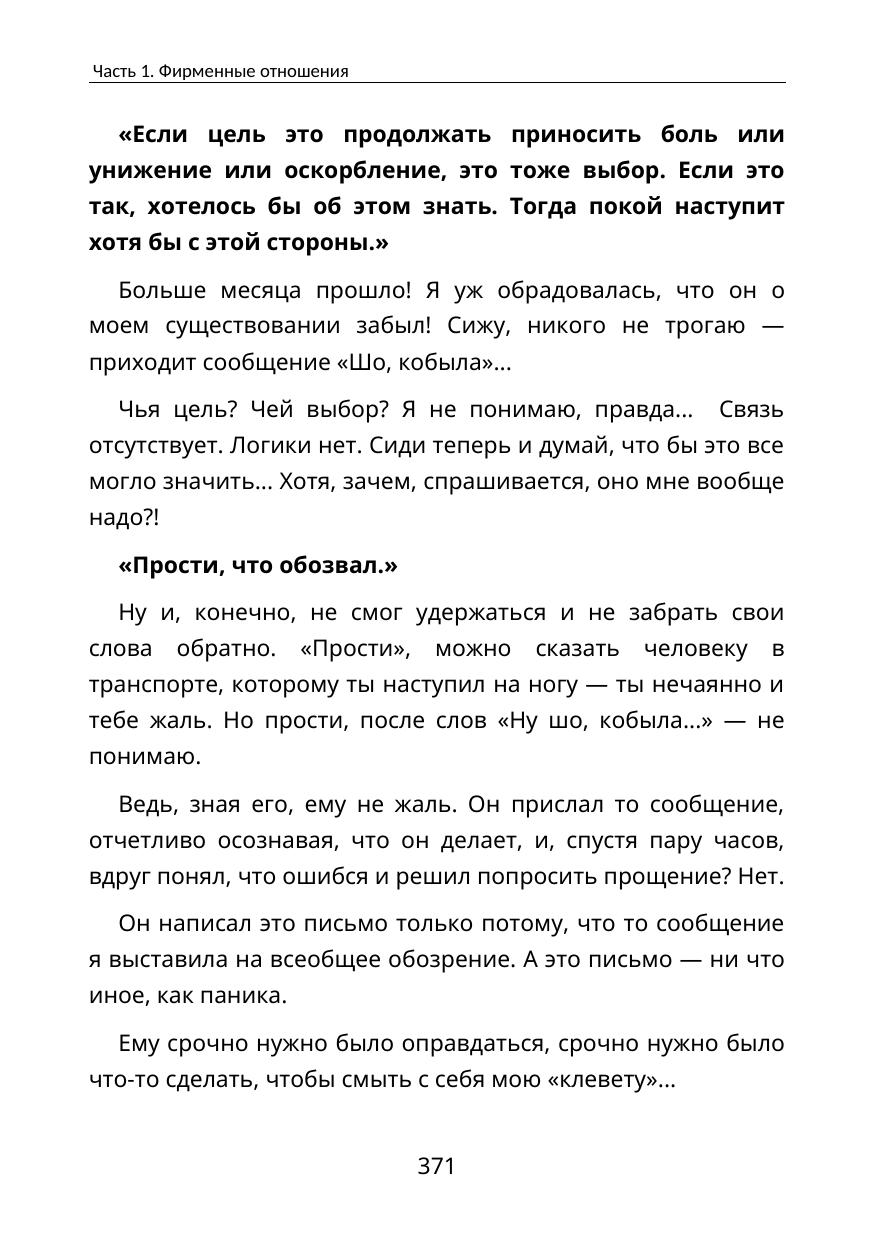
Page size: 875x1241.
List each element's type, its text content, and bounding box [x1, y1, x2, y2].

text Ему срочно нужно было оправдаться, срочно нужно было что-то сделать, чтобы смыть с себя мою «клевету»... [88, 1027, 786, 1094]
text Ведь, зная его, ему не жаль. Он прислал то сообщение, отчетливо осознавая, что он делает, и, спустя пару часов, вдруг понял, что ошибся и решил попросить прощение? Нет. [88, 788, 786, 891]
text Больше месяца прошло! Я уж обрадовалась, что он о моем существовании забыл! Сижу, никого не трогаю — приходит сообщение «Шо, кобыла»... [88, 273, 786, 377]
text «Прости, что обозвал.» [88, 549, 786, 580]
text Чья цель? Чей выбор? Я не понимаю, правда... Связь отсутствует. Логики нет. Сиди теперь и думай, что бы это все могло значить... Хотя, зачем, спрашивается, оно мне вообще надо?! [88, 393, 786, 532]
text Он написал это письмо только потому, что то сообщение я выставила на всеобщее обозрение. А это письмо — ни что иное, как паника. [88, 907, 786, 1011]
text «Если цель это продолжать приносить боль или унижение или оскорбление, это тоже выбор. Если это так, хотелось бы об этом знать. Тогда покой наступит хотя бы с этой стороны.» [88, 118, 786, 257]
text Ну и, конечно, не смог удержаться и не забрать свои слова обратно. «Прости», можно сказать человеку в транспорте, которому ты наступил на ногу — ты нечаянно и тебе жаль. Но прости, после слов «Ну шо, кобыла...» — не понимаю. [88, 596, 786, 771]
